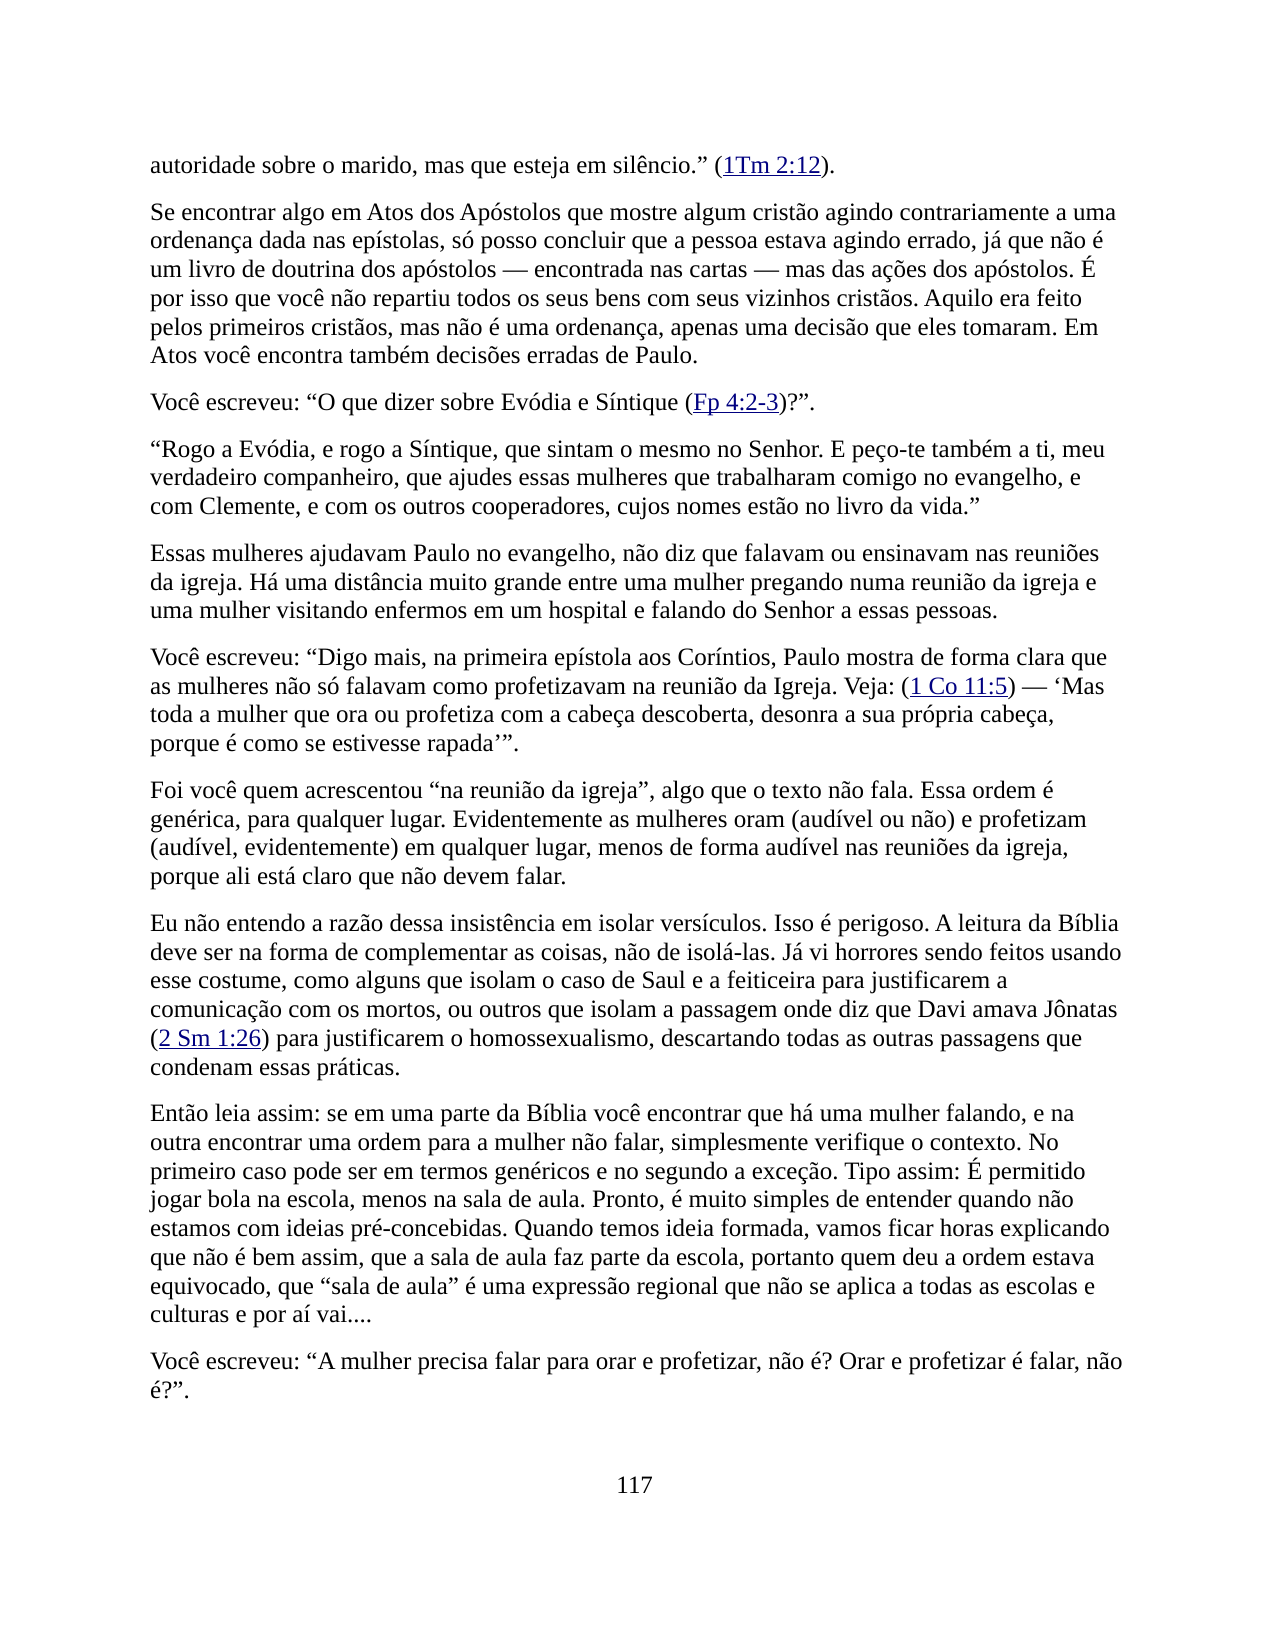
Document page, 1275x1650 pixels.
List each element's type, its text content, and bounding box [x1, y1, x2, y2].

text Você escreveu: “A mulher precisa falar para orar e profetizar, não é? Orar e profetizar é falar, não é?”. [150, 1346, 1125, 1404]
text autoridade sobre o marido, mas que esteja em silêncio.” (1Tm 2:12). [150, 150, 1125, 179]
text “Rogo a Evódia, e rogo a Síntique, que sintam o mesmo no Senhor. E peço-te também a ti, meu verdadeiro companheiro, que ajudes essas mulheres que trabalharam comigo no evangelho, e com Clemente, e com os outros cooperadores, cujos nomes estão no livro da vida.” [150, 434, 1125, 520]
text Foi você quem acrescentou “na reunião da igreja”, algo que o texto não fala. Essa ordem é genérica, para qualquer lugar. Evidentemente as mulheres oram (audível ou não) e profetizam (audível, evidentemente) em qualquer lugar, menos de forma audível nas reuniões da igreja, porque ali está claro que não devem falar. [150, 775, 1125, 890]
text Essas mulheres ajudavam Paulo no evangelho, não diz que falavam ou ensinavam nas reuniões da igreja. Há uma distância muito grande entre uma mulher pregando numa reunião da igreja e uma mulher visitando enfermos em um hospital e falando do Senhor a essas pessoas. [150, 538, 1125, 624]
text Você escreveu: “Digo mais, na primeira epístola aos Coríntios, Paulo mostra de forma clara que as mulheres não só falavam como profetizavam na reunião da Igreja. Veja: (1 Co 11:5) — ‘Mas toda a mulher que ora ou profetiza com a cabeça descoberta, desonra a sua própria cabeça, porque é como se estivesse rapada’”. [150, 642, 1125, 757]
text Você escreveu: “O que dizer sobre Evódia e Síntique (Fp 4:2-3)?”. [150, 387, 1125, 416]
text Então leia assim: se em uma parte da Bíblia você encontrar que há uma mulher falando, e na outra encontrar uma ordem para a mulher não falar, simplesmente verifique o contexto. No primeiro caso pode ser em termos genéricos e no segundo a exceção. Tipo assim: É permitido jogar bola na escola, menos na sala de aula. Pronto, é muito simples de entender quando não estamos com ideias pré-concebidas. Quando temos ideia formada, vamos ficar horas explicando que não é bem assim, que a sala de aula faz parte da escola, portanto quem deu a ordem estava equivocado, que “sala de aula” é uma expressão regional que não se aplica a todas as escolas e culturas e por aí vai.... [150, 1098, 1125, 1328]
text Eu não entendo a razão dessa insistência em isolar versículos. Isso é perigoso. A leitura da Bíblia deve ser na forma de complementar as coisas, não de isolá-las. Já vi horrores sendo feitos usando esse costume, como alguns que isolam o caso de Saul e a feiticeira para justificarem a comunicação com os mortos, ou outros que isolam a passagem onde diz que Davi amava Jônatas (2 Sm 1:26) para justificarem o homossexualismo, descartando todas as outras passagens que condenam essas práticas. [150, 908, 1125, 1080]
text Se encontrar algo em Atos dos Apóstolos que mostre algum cristão agindo contrariamente a uma ordenança dada nas epístolas, só posso concluir que a pessoa estava agindo errado, já que não é um livro de doutrina dos apóstolos — encontrada nas cartas — mas das ações dos apóstolos. É por isso que você não repartiu todos os seus bens com seus vizinhos cristãos. Aquilo era feito pelos primeiros cristãos, mas não é uma ordenança, apenas uma decisão que eles tomaram. Em Atos você encontra também decisões erradas de Paulo. [150, 197, 1125, 369]
